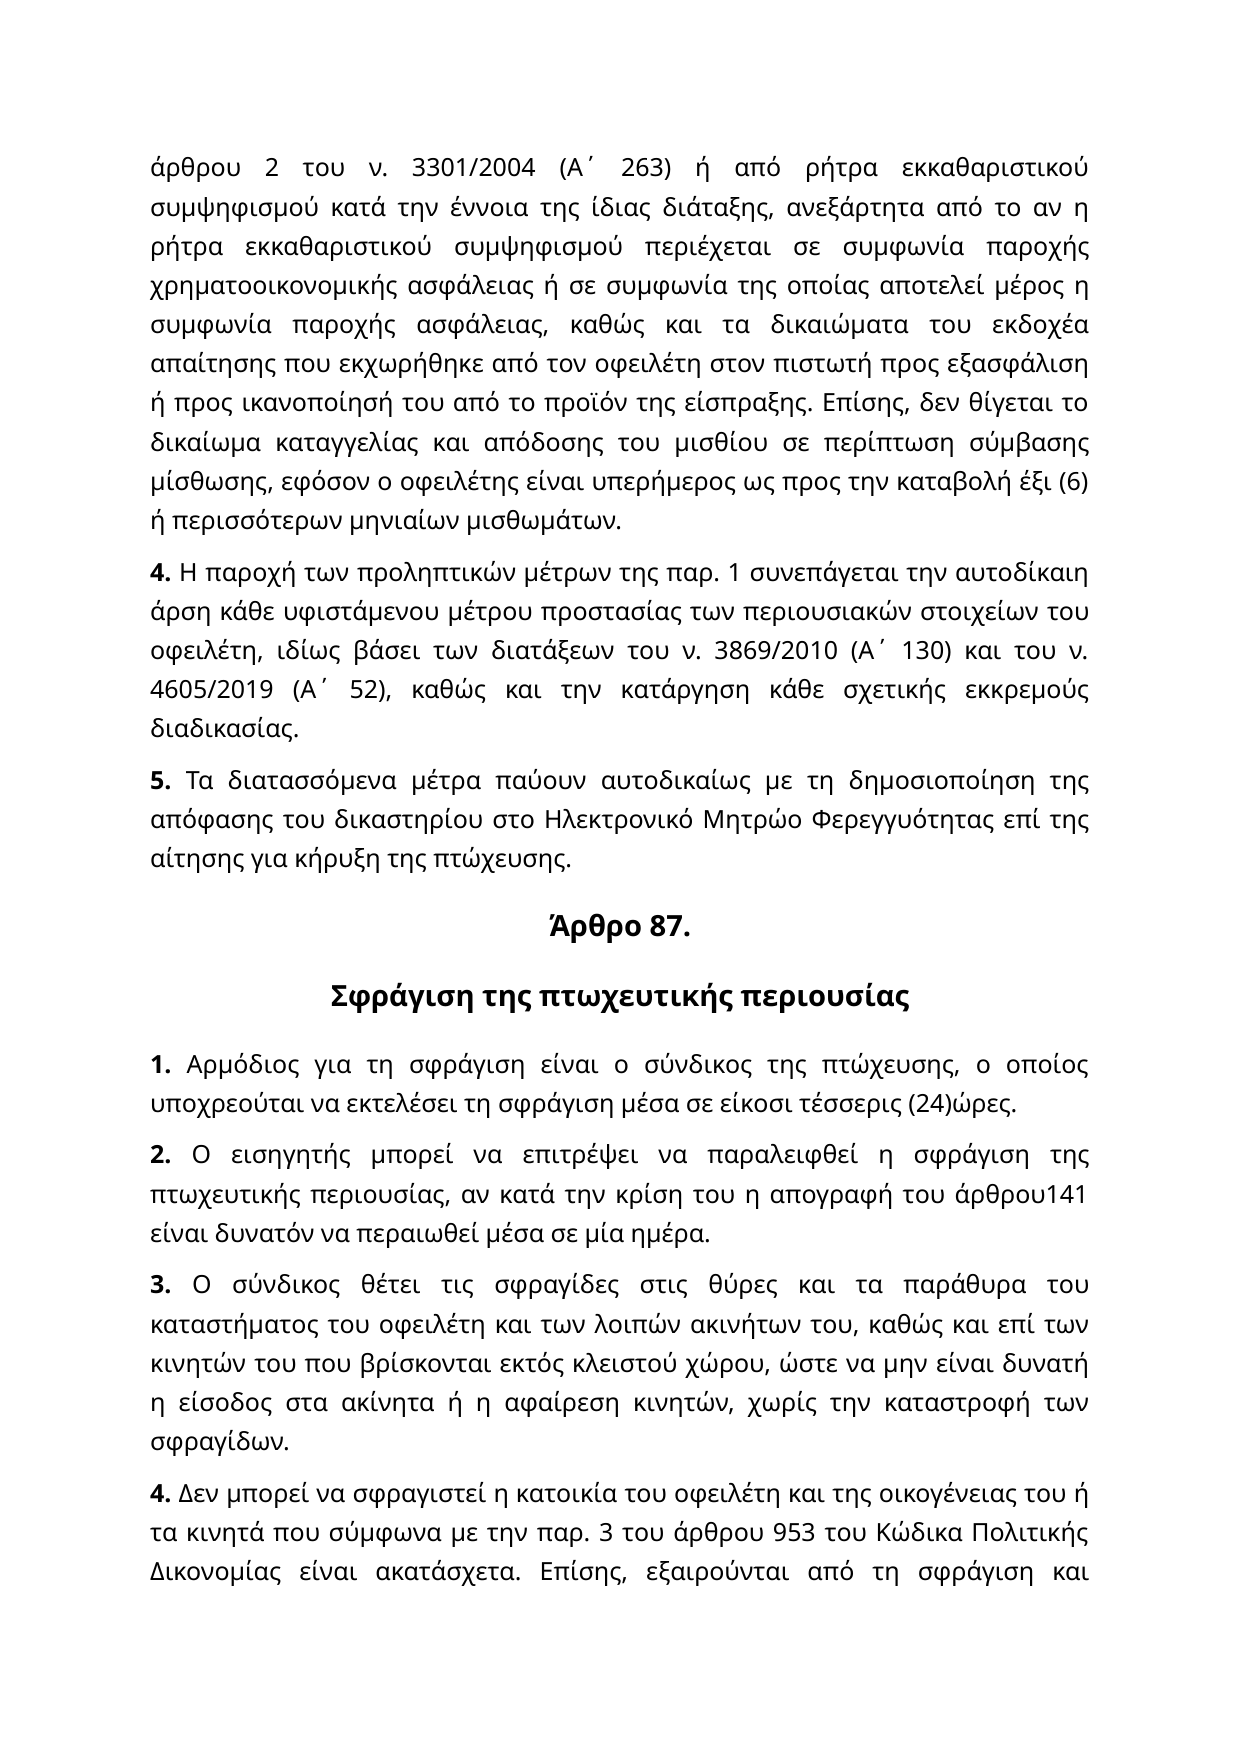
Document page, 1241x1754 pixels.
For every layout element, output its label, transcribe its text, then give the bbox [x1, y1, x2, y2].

text άρθρου 2 του ν. 3301/2004 (Α΄ 263) ή από ρήτρα εκκαθαριστικού συμψηφισμού κατά την έννοια της ίδιας διάταξης, ανεξάρτητα από το αν η ρήτρα εκκαθαριστικού συμψηφισμού περιέχεται σε συμφωνία παροχής χρηματοοικονομικής ασφάλειας ή σε συμφωνία της οποίας αποτελεί μέρος η συμφωνία παροχής ασφάλειας, καθώς και τα δικαιώματα του εκδοχέα απαίτησης που εκχωρήθηκε από τον οφειλέτη στον πιστωτή προς εξασφάλιση ή προς ικανοποίησή του από το προϊόν της είσπραξης. Επίσης, δεν θίγεται το δικαίωμα καταγγελίας και απόδοσης του μισθίου σε περίπτωση σύμβασης μίσθωσης, εφόσον ο οφειλέτης είναι υπερήμερος ως προς την καταβολή έξι (6) ή περισσότερων μηνιαίων μισθωμάτων. [150, 150, 1090, 537]
text 4. Η παροχή των προληπτικών μέτρων της παρ. 1 συνεπάγεται την αυτοδίκαιη άρση κάθε υφιστάμενου μέτρου προστασίας των περιουσιακών στοιχείων του οφειλέτη, ιδίως βάσει των διατάξεων του ν. 3869/2010 (Α΄ 130) και του ν. 4605/2019 (Α΄ 52), καθώς και την κατάργηση κάθε σχετικής εκκρεμούς διαδικασίας. [150, 554, 1090, 745]
text 1. Αρμόδιος για τη σφράγιση είναι ο σύνδικος της πτώχευσης, ο οποίος υποχρεούται να εκτελέσει τη σφράγιση μέσα σε είκοσι τέσσερις (24)ώρες. [150, 1046, 1090, 1119]
text 5. Τα διατασσόμενα μέτρα παύουν αυτοδικαίως με τη δημοσιοποίηση της απόφασης του δικαστηρίου στο Ηλεκτρονικό Μητρώο Φερεγγυότητας επί της αίτησης για κήρυξη της πτώχευσης. [150, 762, 1090, 875]
text 4. Δεν μπορεί να σφραγιστεί η κατοικία του οφειλέτη και της οικογένειας του ή τα κινητά που σύμφωνα με την παρ. 3 του άρθρου 953 του Κώδικα Πολιτικής Δικονομίας είναι ακατάσχετα. Επίσης, εξαιρούνται από τη σφράγιση και [150, 1475, 1090, 1588]
text 3. Ο σύνδικος θέτει τις σφραγίδες στις θύρες και τα παράθυρα του καταστήματος του οφειλέτη και των λοιπών ακινήτων του, καθώς και επί των κινητών του που βρίσκονται εκτός κλειστού χώρου, ώστε να μην είναι δυνατή η είσοδος στα ακίνητα ή η αφαίρεση κινητών, χωρίς την καταστροφή των σφραγίδων. [150, 1267, 1090, 1458]
subtitle Άρθρο 87. [150, 905, 1090, 945]
subtitle Σφράγιση της πτωχευτικής περιουσίας [150, 976, 1090, 1015]
text 2. Ο εισηγητής μπορεί να επιτρέψει να παραλειφθεί η σφράγιση της πτωχευτικής περιουσίας, αν κατά την κρίση του η απογραφή του άρθρου141 είναι δυνατόν να περαιωθεί μέσα σε μία ημέρα. [150, 1137, 1090, 1249]
